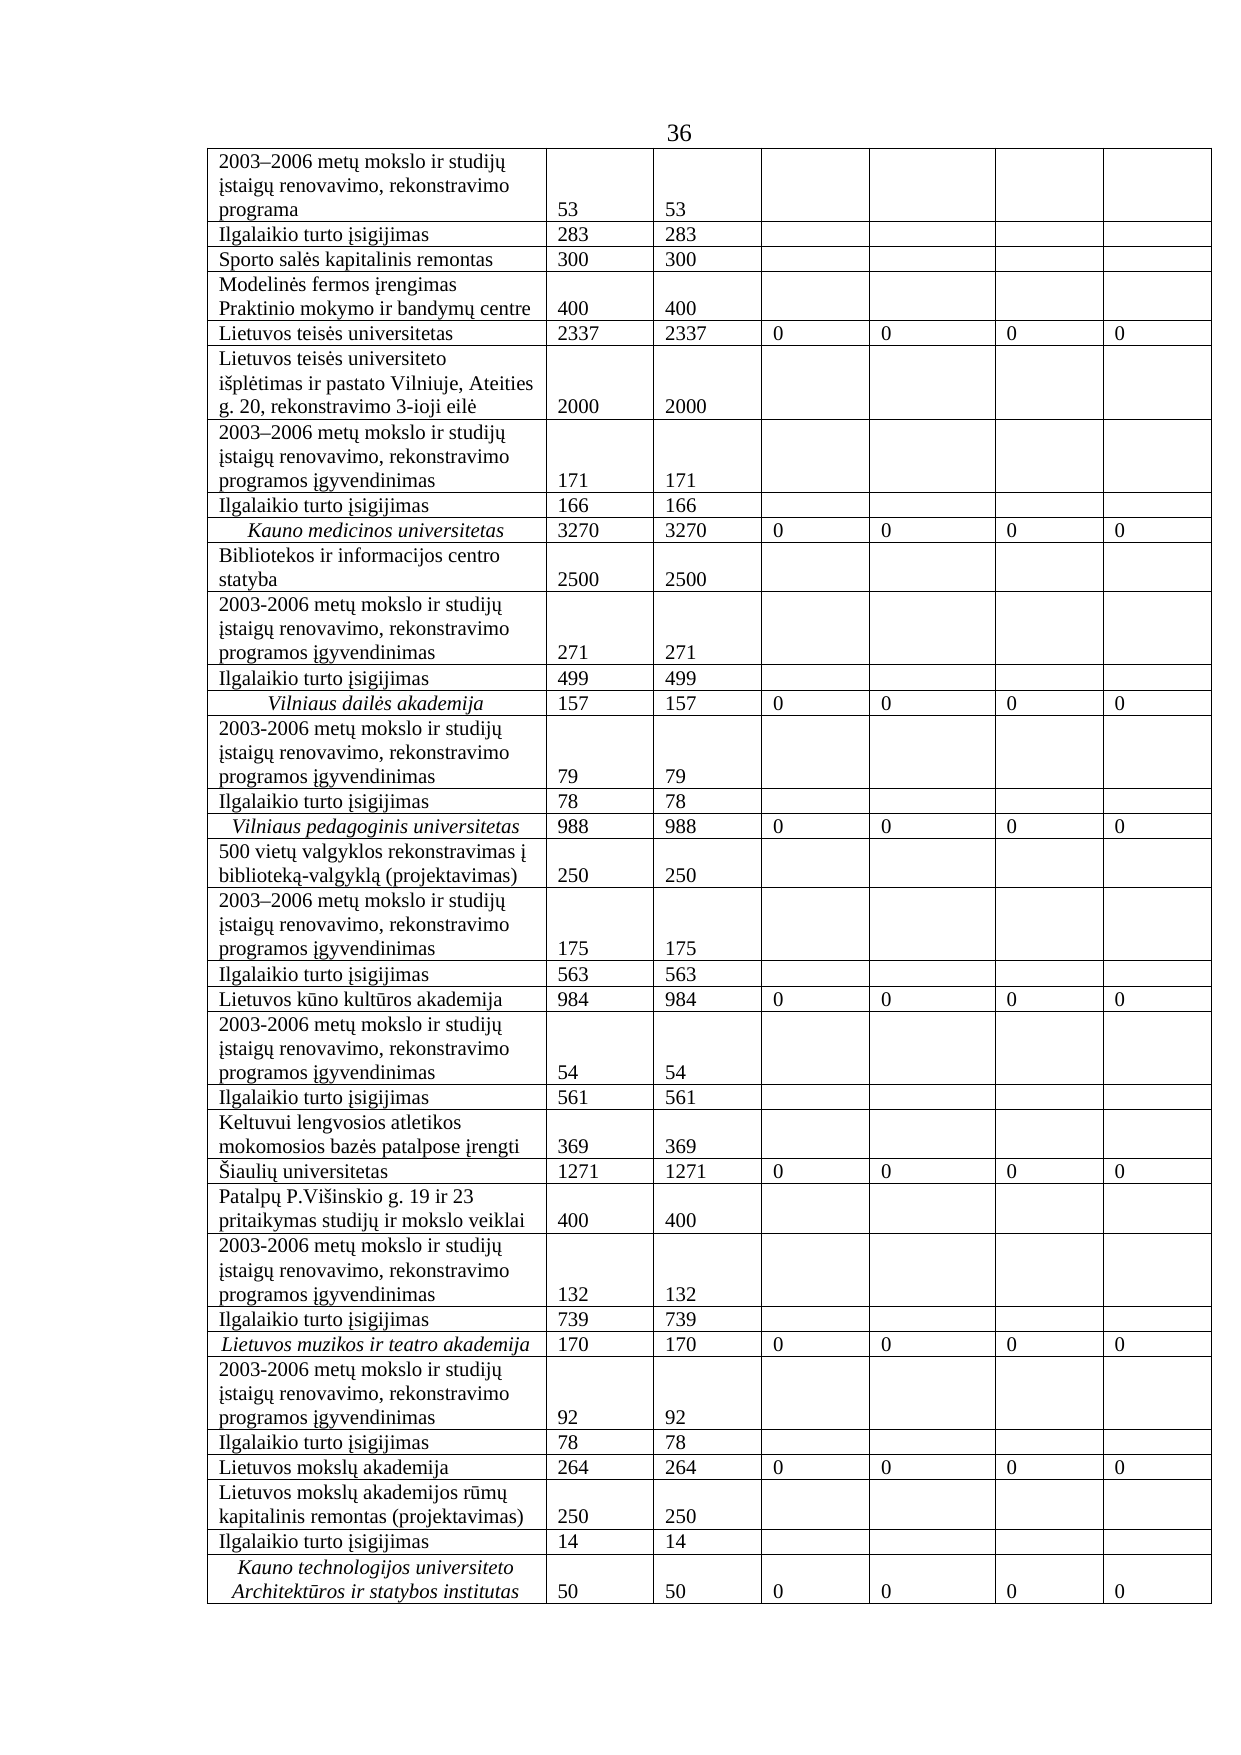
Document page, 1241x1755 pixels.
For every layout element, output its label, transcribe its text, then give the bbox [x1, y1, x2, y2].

table_cell 78 [654, 789, 761, 813]
table_cell 2003-2006 metų mokslo ir studijų įstaigų renovavimo, rekonstravimo programos įgyvendinimas [208, 1357, 546, 1429]
table_cell 50 [654, 1555, 761, 1603]
table_cell [996, 1357, 1103, 1429]
table_cell 2337 [654, 321, 761, 345]
table_cell [1104, 1085, 1211, 1109]
table_cell [870, 1430, 995, 1454]
table_cell 739 [654, 1307, 761, 1331]
table_cell [870, 1110, 995, 1158]
table_cell [870, 272, 995, 320]
table_cell 79 [654, 716, 761, 788]
table_cell 283 [547, 222, 653, 246]
table_cell [996, 665, 1103, 689]
table_cell 988 [654, 814, 761, 838]
table_cell 0 [996, 1455, 1103, 1479]
table_cell [762, 1012, 869, 1084]
table_cell [996, 888, 1103, 960]
table_cell [870, 888, 995, 960]
table_cell 132 [547, 1234, 653, 1306]
table_cell [1104, 1184, 1211, 1232]
table_cell 3270 [654, 518, 761, 542]
table_cell 0 [870, 987, 995, 1011]
table_cell 0 [1104, 321, 1211, 345]
table_cell [870, 1012, 995, 1084]
table_cell [1104, 149, 1211, 221]
table_cell 499 [654, 665, 761, 689]
table_cell 2003-2006 metų mokslo ir studijų įstaigų renovavimo, rekonstravimo programos įgyvendinimas [208, 1234, 546, 1306]
table_cell [762, 1184, 869, 1232]
table_cell [1104, 789, 1211, 813]
table_cell [762, 1430, 869, 1454]
table_cell 0 [996, 987, 1103, 1011]
table_cell 250 [654, 839, 761, 887]
table_cell 2000 [547, 346, 653, 418]
table_cell Vilniaus dailės akademija [208, 691, 546, 714]
table_cell Patalpų P.Višinskio g. 19 ir 23 pritaikymas studijų ir mokslo veiklai [208, 1184, 546, 1232]
table_cell [762, 222, 869, 246]
table_cell [1104, 665, 1211, 689]
table_cell 50 [547, 1555, 653, 1603]
table_cell 0 [996, 1555, 1103, 1603]
table_cell 0 [996, 814, 1103, 838]
table_cell 563 [654, 961, 761, 986]
table_cell 0 [1104, 814, 1211, 838]
table_cell 2500 [547, 543, 653, 591]
table_cell [996, 1430, 1103, 1454]
table_cell [996, 1085, 1103, 1109]
table_cell 400 [547, 272, 653, 320]
table_cell 0 [762, 518, 869, 542]
table_cell [762, 543, 869, 591]
table_cell 170 [547, 1332, 653, 1356]
table_cell 0 [996, 321, 1103, 345]
table_cell [1104, 839, 1211, 887]
table_cell [996, 1530, 1103, 1553]
table_cell 14 [654, 1530, 761, 1553]
table_cell 0 [870, 1332, 995, 1356]
table_cell Kauno medicinos universitetas [208, 518, 546, 542]
table_cell [870, 1307, 995, 1331]
table_cell 175 [654, 888, 761, 960]
table_cell 0 [870, 518, 995, 542]
table_cell [1104, 1480, 1211, 1528]
table_cell Ilgalaikio turto įsigijimas [208, 961, 546, 986]
table_cell 250 [654, 1480, 761, 1528]
table_cell 78 [654, 1430, 761, 1454]
table_cell 499 [547, 665, 653, 689]
table_cell 400 [654, 1184, 761, 1232]
table_cell 0 [1104, 518, 1211, 542]
table_cell Ilgalaikio turto įsigijimas [208, 493, 546, 517]
table_cell [1104, 543, 1211, 591]
table_cell [1104, 592, 1211, 664]
table_cell 0 [762, 814, 869, 838]
table_cell 0 [1104, 691, 1211, 714]
table_cell 0 [870, 691, 995, 714]
table_cell [996, 1307, 1103, 1331]
table_cell [762, 149, 869, 221]
table_cell [870, 592, 995, 664]
table_cell [870, 493, 995, 517]
table_cell [762, 789, 869, 813]
table_cell Lietuvos mokslų akademijos rūmų kapitalinis remontas (projektavimas) [208, 1480, 546, 1528]
table_cell [996, 961, 1103, 986]
table_cell [870, 346, 995, 418]
table_cell Ilgalaikio turto įsigijimas [208, 222, 546, 246]
table_cell [996, 420, 1103, 492]
table_cell 2003–2006 metų mokslo ir studijų įstaigų renovavimo, rekonstravimo programos įgyvendinimas [208, 420, 546, 492]
table_cell [762, 420, 869, 492]
table_cell [762, 1530, 869, 1553]
table_cell [762, 1357, 869, 1429]
table_cell 250 [547, 839, 653, 887]
table_cell 0 [762, 1332, 869, 1356]
table_cell 400 [654, 272, 761, 320]
table_cell 171 [547, 420, 653, 492]
table_cell 0 [762, 321, 869, 345]
table_cell 2337 [547, 321, 653, 345]
table_cell Lietuvos teisės universitetas [208, 321, 546, 345]
table_cell 54 [654, 1012, 761, 1084]
table_cell [762, 1110, 869, 1158]
table_cell 3270 [547, 518, 653, 542]
table_cell 271 [654, 592, 761, 664]
table_cell 0 [870, 1555, 995, 1603]
table_cell [996, 789, 1103, 813]
table_cell 984 [547, 987, 653, 1011]
table_cell 1271 [654, 1159, 761, 1183]
table_cell 2003-2006 metų mokslo ir studijų įstaigų renovavimo, rekonstravimo programos įgyvendinimas [208, 1012, 546, 1084]
table_cell Lietuvos kūno kultūros akademija [208, 987, 546, 1011]
table_cell [762, 247, 869, 271]
table_cell [870, 961, 995, 986]
table_cell [870, 149, 995, 221]
table_cell [870, 789, 995, 813]
table_cell [1104, 1307, 1211, 1331]
table_cell Ilgalaikio turto įsigijimas [208, 1085, 546, 1109]
table_cell Ilgalaikio turto įsigijimas [208, 1430, 546, 1454]
table_cell [870, 222, 995, 246]
table_cell [870, 665, 995, 689]
table_cell 561 [547, 1085, 653, 1109]
table_cell [996, 592, 1103, 664]
table_cell 78 [547, 789, 653, 813]
table_cell Modelinės fermos įrengimas Praktinio mokymo ir bandymų centre [208, 272, 546, 320]
table_cell [996, 1110, 1103, 1158]
table_cell [762, 665, 869, 689]
table_cell 500 vietų valgyklos rekonstravimas į biblioteką-valgyklą (projektavimas) [208, 839, 546, 887]
table_cell [870, 1234, 995, 1306]
table_cell 250 [547, 1480, 653, 1528]
table_cell 0 [1104, 1555, 1211, 1603]
table_cell [1104, 1430, 1211, 1454]
table_cell 0 [1104, 1455, 1211, 1479]
table_cell [870, 420, 995, 492]
table_cell [762, 1480, 869, 1528]
table_cell [762, 839, 869, 887]
table_cell 283 [654, 222, 761, 246]
table_cell 1271 [547, 1159, 653, 1183]
table_cell 369 [547, 1110, 653, 1158]
table_cell [762, 1307, 869, 1331]
table_cell [1104, 272, 1211, 320]
table_cell 988 [547, 814, 653, 838]
table_cell 0 [762, 1555, 869, 1603]
table_cell 400 [547, 1184, 653, 1232]
table_cell [762, 961, 869, 986]
table_cell [1104, 961, 1211, 986]
table_cell [762, 888, 869, 960]
table_cell [1104, 1110, 1211, 1158]
table_cell 79 [547, 716, 653, 788]
table_cell [1104, 247, 1211, 271]
table_cell Lietuvos muzikos ir teatro akademija [208, 1332, 546, 1356]
table_cell 157 [547, 691, 653, 714]
table_cell [1104, 1357, 1211, 1429]
table_cell 0 [762, 987, 869, 1011]
table_cell [996, 346, 1103, 418]
table_cell Keltuvui lengvosios atletikos mokomosios bazės patalpose įrengti [208, 1110, 546, 1158]
table_cell 561 [654, 1085, 761, 1109]
table_cell 0 [870, 1159, 995, 1183]
table_cell [1104, 1530, 1211, 1553]
table_cell [1104, 493, 1211, 517]
table_cell [870, 247, 995, 271]
table_cell Sporto salės kapitalinis remontas [208, 247, 546, 271]
table_cell [1104, 1012, 1211, 1084]
table_cell [1104, 716, 1211, 788]
table_cell Lietuvos teisės universiteto išplėtimas ir pastato Vilniuje, Ateities g. 20, rekonstravimo 3-ioji eilė [208, 346, 546, 418]
table_cell 2003–2006 metų mokslo ir studijų įstaigų renovavimo, rekonstravimo programos įgyvendinimas [208, 888, 546, 960]
table_cell 0 [762, 1455, 869, 1479]
table_cell [996, 716, 1103, 788]
table_cell 264 [547, 1455, 653, 1479]
table_cell [1104, 888, 1211, 960]
table_cell Ilgalaikio turto įsigijimas [208, 665, 546, 689]
table_cell 0 [762, 1159, 869, 1183]
table_cell 0 [870, 1455, 995, 1479]
table_cell [1104, 222, 1211, 246]
table_cell 92 [654, 1357, 761, 1429]
table_cell Šiaulių universitetas [208, 1159, 546, 1183]
table_cell 170 [654, 1332, 761, 1356]
table_cell 54 [547, 1012, 653, 1084]
table_cell [996, 272, 1103, 320]
table_cell [996, 1234, 1103, 1306]
table_cell 2500 [654, 543, 761, 591]
table_cell 0 [870, 321, 995, 345]
table_cell 171 [654, 420, 761, 492]
table_cell 2003–2006 metų mokslo ir studijų įstaigų renovavimo, rekonstravimo programa [208, 149, 546, 221]
table_cell [996, 493, 1103, 517]
table_cell [996, 1480, 1103, 1528]
table_cell [762, 592, 869, 664]
table_cell [1104, 1234, 1211, 1306]
table_cell 0 [996, 1159, 1103, 1183]
table_cell [870, 1530, 995, 1553]
table_cell 0 [1104, 1332, 1211, 1356]
table_cell [762, 493, 869, 517]
table_cell 0 [762, 691, 869, 714]
table_cell 2003-2006 metų mokslo ir studijų įstaigų renovavimo, rekonstravimo programos įgyvendinimas [208, 716, 546, 788]
table_cell [996, 1012, 1103, 1084]
table_cell Lietuvos mokslų akademija [208, 1455, 546, 1479]
table_cell 0 [996, 1332, 1103, 1356]
table_cell 739 [547, 1307, 653, 1331]
table_cell 175 [547, 888, 653, 960]
table_cell 300 [547, 247, 653, 271]
table_cell 53 [547, 149, 653, 221]
table_cell Kauno technologijos universiteto Architektūros ir statybos institutas [208, 1555, 546, 1603]
table_cell 300 [654, 247, 761, 271]
table_cell [762, 1085, 869, 1109]
table_cell 0 [996, 518, 1103, 542]
table_cell 2003-2006 metų mokslo ir studijų įstaigų renovavimo, rekonstravimo programos įgyvendinimas [208, 592, 546, 664]
table_cell 53 [654, 149, 761, 221]
table_cell 0 [870, 814, 995, 838]
table_cell 264 [654, 1455, 761, 1479]
table_cell Ilgalaikio turto įsigijimas [208, 789, 546, 813]
table_cell [870, 1085, 995, 1109]
table_cell [870, 839, 995, 887]
table_cell [1104, 420, 1211, 492]
table_cell 0 [1104, 1159, 1211, 1183]
table_cell 92 [547, 1357, 653, 1429]
table_cell [870, 1357, 995, 1429]
table_cell [996, 1184, 1103, 1232]
table_cell [996, 149, 1103, 221]
table_cell 0 [996, 691, 1103, 714]
table_cell [762, 346, 869, 418]
table_cell [996, 247, 1103, 271]
table_cell 166 [654, 493, 761, 517]
table_cell 78 [547, 1430, 653, 1454]
table_cell [870, 1184, 995, 1232]
table_cell 166 [547, 493, 653, 517]
table_cell [870, 543, 995, 591]
table_cell [1104, 346, 1211, 418]
table_cell Bibliotekos ir informacijos centro statyba [208, 543, 546, 591]
table_cell 271 [547, 592, 653, 664]
table_cell [870, 716, 995, 788]
table_cell Ilgalaikio turto įsigijimas [208, 1530, 546, 1553]
table_cell 563 [547, 961, 653, 986]
table_cell 157 [654, 691, 761, 714]
table_cell [762, 272, 869, 320]
table_cell Vilniaus pedagoginis universitetas [208, 814, 546, 838]
table_cell 132 [654, 1234, 761, 1306]
table_cell Ilgalaikio turto įsigijimas [208, 1307, 546, 1331]
table_cell [870, 1480, 995, 1528]
table_cell 0 [1104, 987, 1211, 1011]
table_cell [762, 1234, 869, 1306]
table_cell 984 [654, 987, 761, 1011]
table_cell 14 [547, 1530, 653, 1553]
table_cell [996, 222, 1103, 246]
table_cell [996, 543, 1103, 591]
table_cell [996, 839, 1103, 887]
table_cell 2000 [654, 346, 761, 418]
table_cell 369 [654, 1110, 761, 1158]
table_cell [762, 716, 869, 788]
